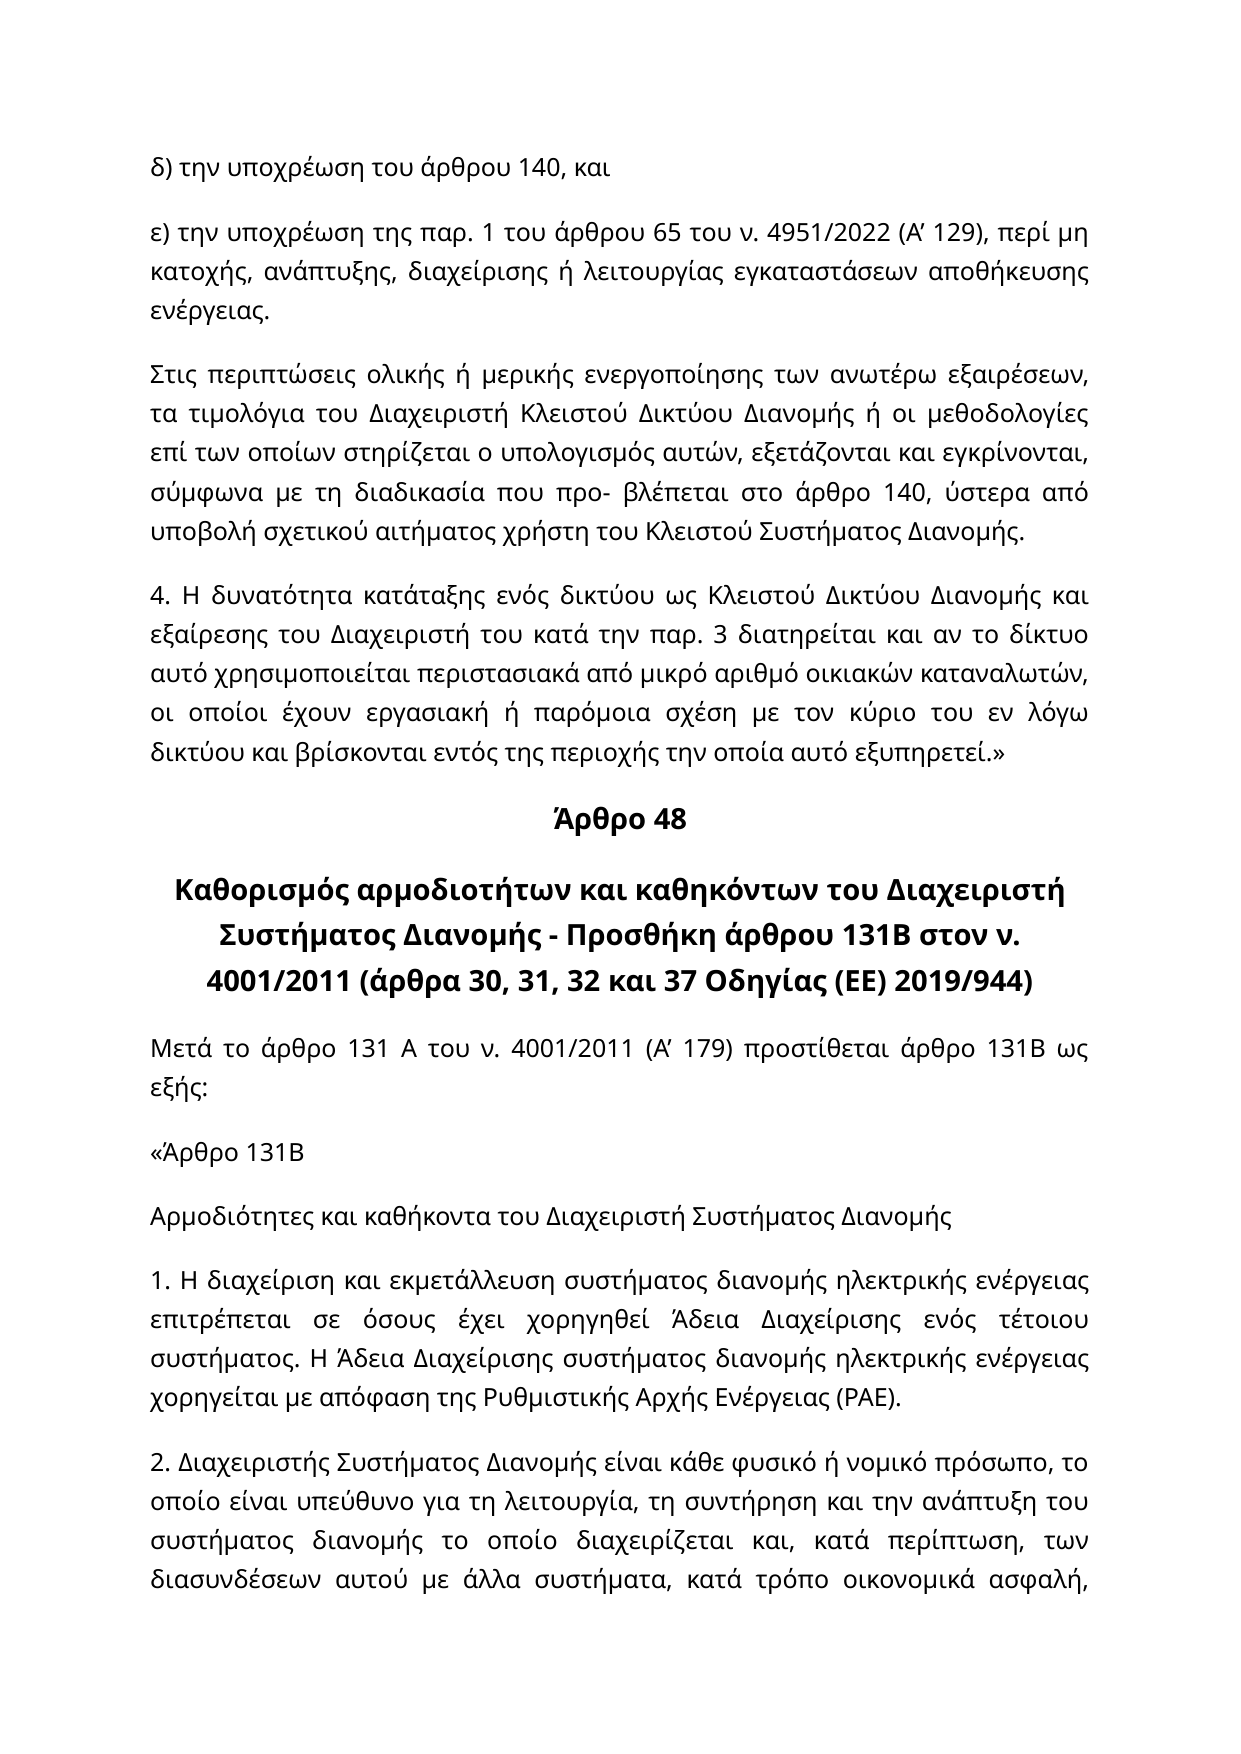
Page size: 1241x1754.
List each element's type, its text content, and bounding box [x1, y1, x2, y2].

subtitle Άρθρο 48 [150, 798, 1090, 838]
text «Άρθρο 131Β [150, 1134, 1090, 1168]
text ε) την υποχρέωση της παρ. 1 του άρθρου 65 του ν. 4951/2022 (Α’ 129), περί μη κατοχής, ανάπτυξης, διαχείρισης ή λειτουργίας εγκαταστάσεων αποθήκευσης ενέργειας. [150, 214, 1090, 327]
text δ) την υποχρέωση του άρθρου 140, και [150, 150, 1090, 184]
subtitle Καθορισμός αρμοδιοτήτων και καθηκόντων του Διαχειριστή Συστήματος Διανομής - Προσθήκη άρθρου 131Β στον ν. 4001/2011 (άρθρα 30, 31, 32 και 37 Οδηγίας (ΕΕ) 2019/944) [150, 869, 1090, 1000]
text 2. Διαχειριστής Συστήματος Διανομής είναι κάθε φυσικό ή νομικό πρόσωπο, το οποίο είναι υπεύθυνο για τη λειτουργία, τη συντήρηση και την ανάπτυξη του συστήματος διανομής το οποίο διαχειρίζεται και, κατά περίπτωση, των διασυνδέσεων αυτού με άλλα συστήματα, κατά τρόπο οικονομικά ασφαλή, [150, 1444, 1090, 1596]
text Αρμοδιότητες και καθήκοντα του Διαχειριστή Συστήματος Διανομής [150, 1198, 1090, 1232]
text 4. Η δυνατότητα κατάταξης ενός δικτύου ως Κλειστού Δικτύου Διανομής και εξαίρεσης του Διαχειριστή του κατά την παρ. 3 διατηρείται και αν το δίκτυο αυτό χρησιμοποιείται περιστασιακά από μικρό αριθμό οικιακών καταναλωτών, οι οποίοι έχουν εργασιακή ή παρόμοια σχέση με τον κύριο του εν λόγω δικτύου και βρίσκονται εντός της περιοχής την οποία αυτό εξυπηρετεί.» [150, 577, 1090, 768]
text Στις περιπτώσεις ολικής ή μερικής ενεργοποίησης των ανωτέρω εξαιρέσεων, τα τιμολόγια του Διαχειριστή Κλειστού Δικτύου Διανομής ή οι μεθοδολογίες επί των οποίων στηρίζεται ο υπολογισμός αυτών, εξετάζονται και εγκρίνονται, σύμφωνα με τη διαδικασία που προ- βλέπεται στο άρθρο 140, ύστερα από υποβολή σχετικού αιτήματος χρήστη του Κλειστού Συστήματος Διανομής. [150, 357, 1090, 547]
text Μετά το άρθρο 131 Α του ν. 4001/2011 (Α’ 179) προστίθεται άρθρο 131Β ως εξής: [150, 1031, 1090, 1104]
text 1. H διαχείριση και εκμετάλλευση συστήματος διανομής ηλεκτρικής ενέργειας επιτρέπεται σε όσους έχει χορηγηθεί Άδεια Διαχείρισης ενός τέτοιου συστήματος. Η Άδεια Διαχείρισης συστήματος διανομής ηλεκτρικής ενέργειας χορηγείται με απόφαση της Ρυθμιστικής Αρχής Ενέργειας (ΡΑΕ). [150, 1262, 1090, 1414]
